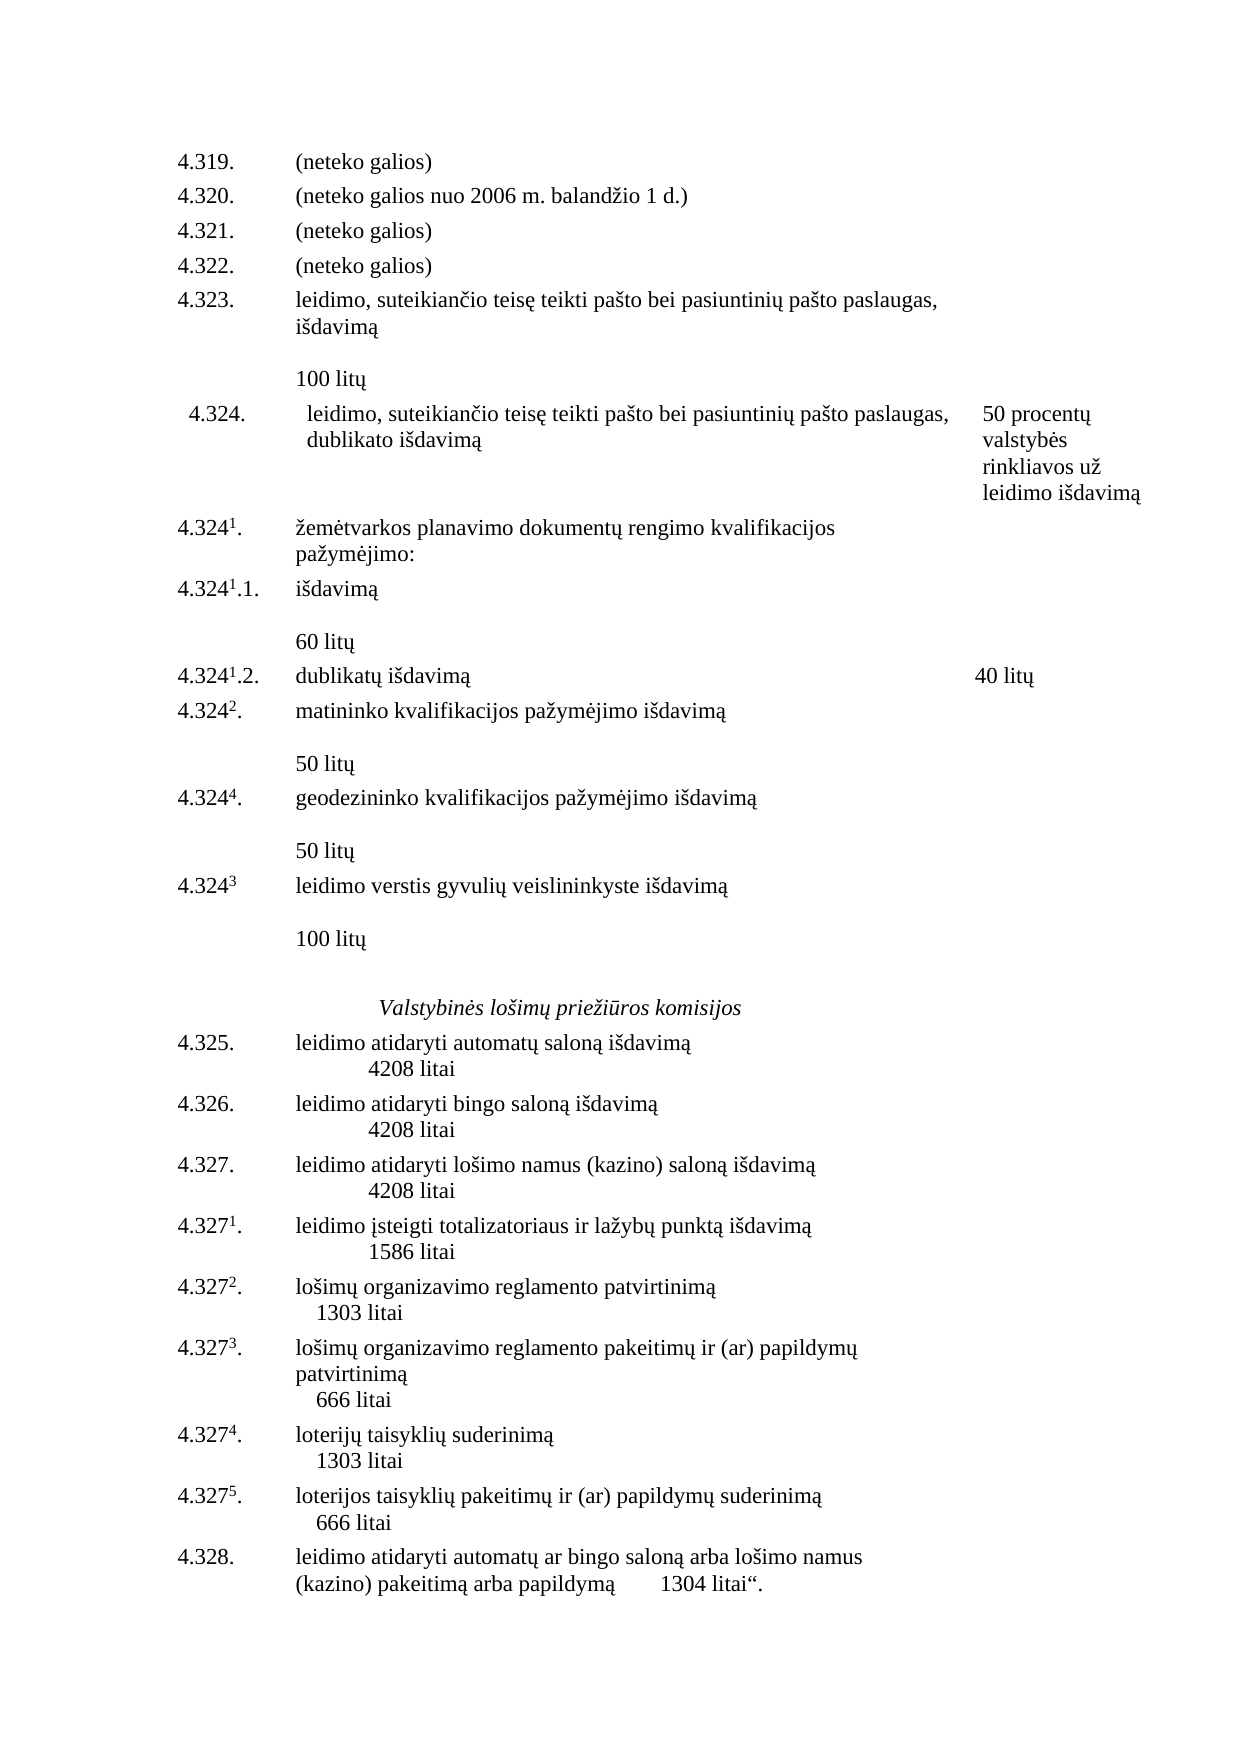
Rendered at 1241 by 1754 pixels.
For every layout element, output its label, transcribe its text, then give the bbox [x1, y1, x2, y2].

text 4.328. leidimo atidaryti automatų ar bingo saloną arba lošimo namus (kazino) pakeitimą arba papildymą 1304 litai“. [177, 1543, 930, 1596]
text 4.322. (neteko galios) [177, 252, 945, 278]
text 4.3275. loterijos taisyklių pakeitimų ir (ar) papildymų suderinimą 666 litai [177, 1482, 930, 1535]
text 4.319. (neteko galios) [177, 148, 945, 174]
text 4.3241.1. išdavimą 60 litų [177, 575, 856, 654]
text 4.3241. žemėtvarkos planavimo dokumentų rengimo kvalifikacijos pažymėjimo: [177, 514, 856, 567]
text Valstybinės lošimų priežiūros komisijos [177, 994, 945, 1020]
text 4.325. leidimo atidaryti automatų saloną išdavimą 4208 litai [177, 1029, 930, 1081]
text 4.3241.2. dublikatų išdavimą 40 litų [177, 662, 1152, 689]
text 4.327. leidimo atidaryti lošimo namus (kazino) saloną išdavimą 4208 litai [177, 1151, 930, 1203]
text 4.3243 leidimo verstis gyvulių veislininkyste išdavimą 100 litų [177, 872, 945, 951]
text 4.3274. loterijų taisyklių suderinimą 1303 litai [177, 1421, 930, 1474]
text 4.326. leidimo atidaryti bingo saloną išdavimą 4208 litai [177, 1090, 930, 1142]
table_header leidimo, suteikiančio teisę teikti pašto bei pasiuntinių pašto paslaugas, dublikato išdavimą [295, 400, 971, 514]
text 4.3242. matininko kvalifikacijos pažymėjimo išdavimą 50 litų [177, 697, 945, 776]
text 4.323. leidimo, suteikiančio teisę teikti pašto bei pasiuntinių pašto paslaugas, išdavimą 100 litų [177, 286, 945, 392]
table_header 4.324. [177, 400, 295, 514]
text 4.320. (neteko galios nuo 2006 m. balandžio 1 d.) [177, 182, 945, 209]
text 4.3271. leidimo įsteigti totalizatoriaus ir lažybų punktą išdavimą 1586 litai [177, 1212, 930, 1264]
text 4.3273. lošimų organizavimo reglamento pakeitimų ir (ar) papildymų patvirtinimą 666 litai [177, 1334, 930, 1413]
text 4.3272. lošimų organizavimo reglamento patvirtinimą 1303 litai [177, 1273, 930, 1326]
table_header 50 procentų valstybės rinkliavos už leidimo išdavimą [971, 400, 1163, 514]
text 4.3244. geodezininko kvalifikacijos pažymėjimo išdavimą 50 litų [177, 784, 945, 863]
text 4.321. (neteko galios) [177, 217, 945, 243]
